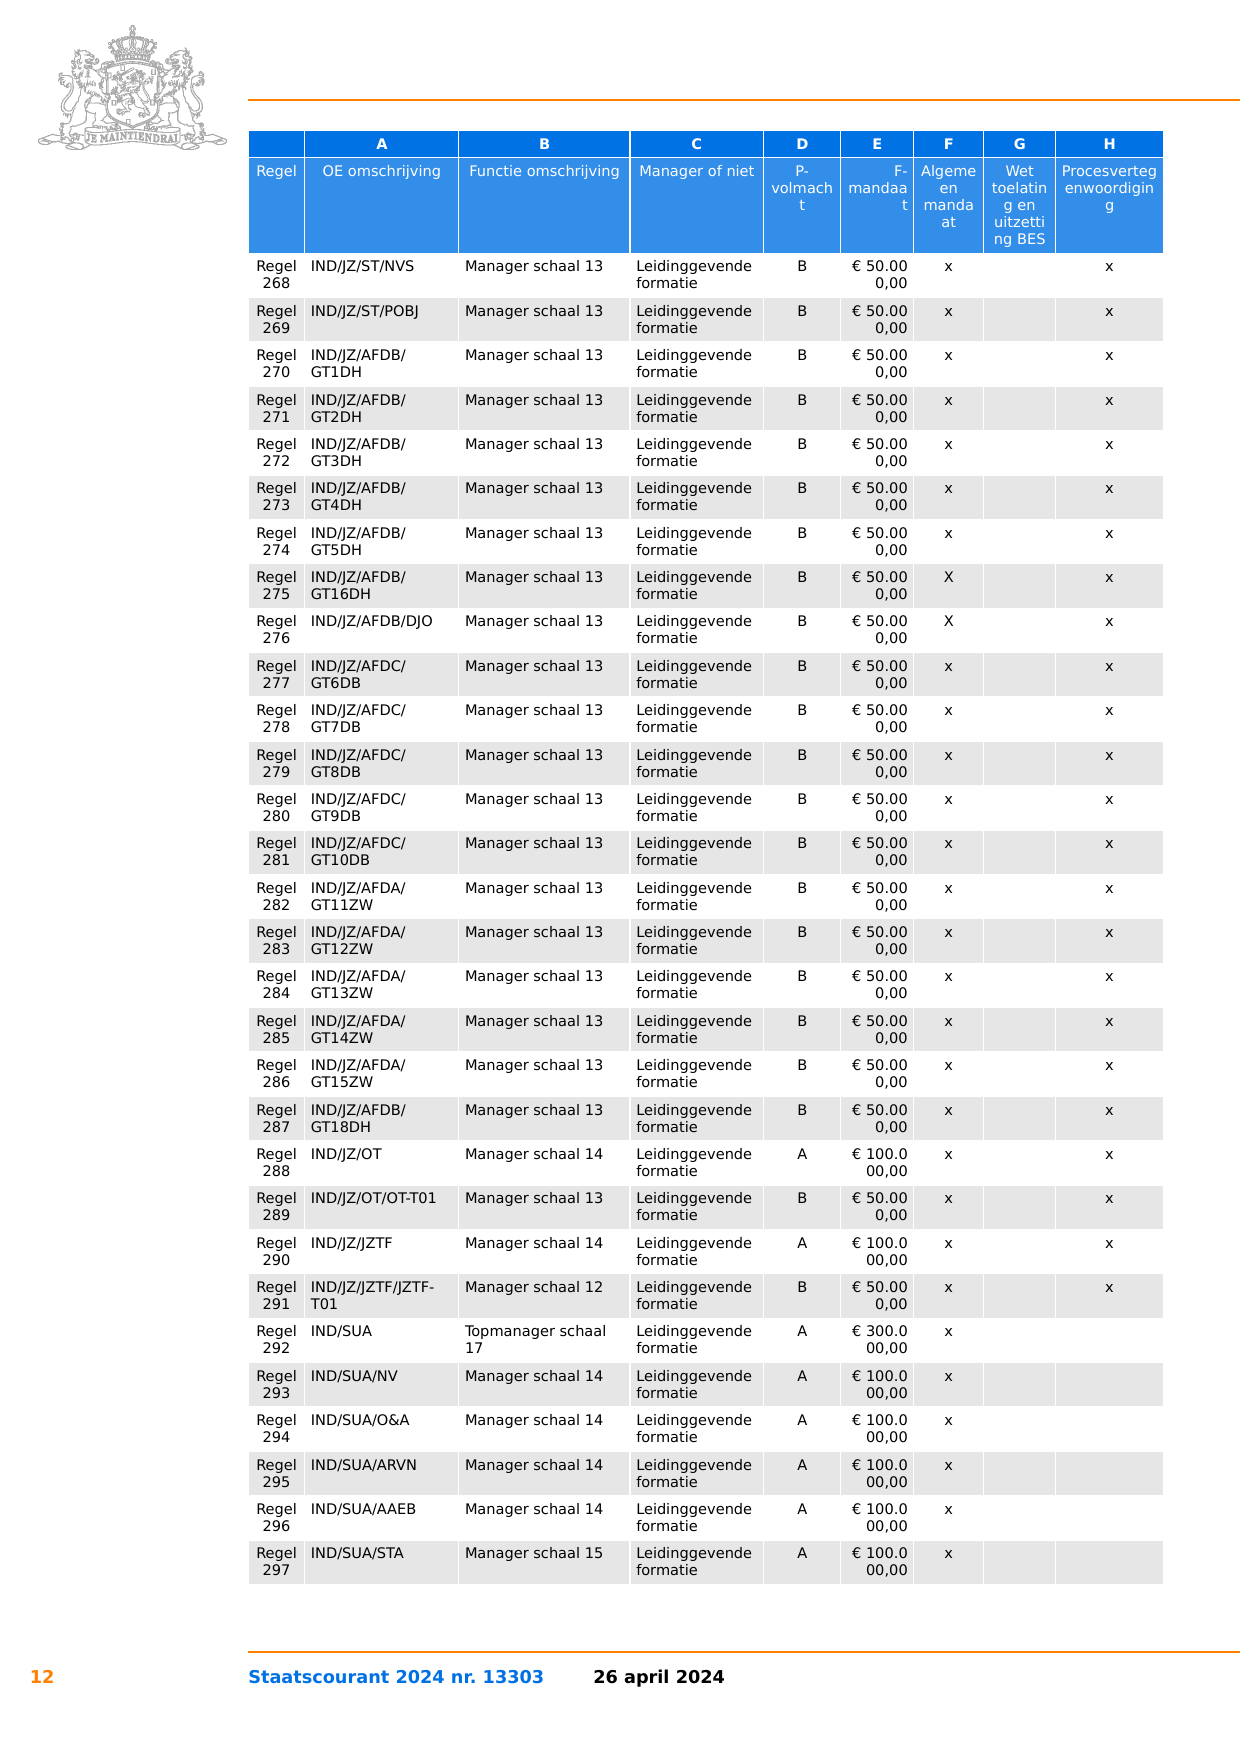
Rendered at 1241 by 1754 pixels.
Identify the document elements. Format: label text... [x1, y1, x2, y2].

table_cell x [1056, 786, 1163, 829]
table_cell F-mandaat [841, 158, 913, 253]
table_cell € 100.000,00 [841, 1541, 913, 1584]
table_cell Topmanager schaal 17 [459, 1319, 629, 1362]
table_header [249, 131, 304, 157]
table_cell [984, 298, 1055, 341]
table_cell Leidinggevende formatie [631, 431, 763, 474]
table_cell € 50.000,00 [841, 1053, 913, 1096]
table_cell Manager schaal 14 [459, 1363, 629, 1406]
table_cell IND/JZ/AFDB/GT5DH [305, 520, 458, 563]
table_cell x [1056, 343, 1163, 386]
table_cell € 50.000,00 [841, 698, 913, 741]
table_cell x [914, 831, 983, 874]
table_cell Regel 286 [249, 1053, 304, 1096]
table_cell IND/JZ/JZTF/JZTF-T01 [305, 1274, 458, 1318]
table_cell Manager schaal 13 [459, 387, 629, 430]
table_cell Regel 268 [249, 254, 304, 297]
table_cell Leidinggevende formatie [631, 520, 763, 563]
table_cell Regel 293 [249, 1363, 304, 1406]
table_cell B [764, 431, 840, 474]
table_cell x [914, 1408, 983, 1451]
table_cell [984, 742, 1055, 785]
table_cell IND/JZ/AFDB/GT16DH [305, 564, 458, 608]
table_cell Manager schaal 13 [459, 343, 629, 386]
table_cell € 50.000,00 [841, 1274, 913, 1318]
table_cell B [764, 298, 840, 341]
table_cell B [764, 875, 840, 918]
table_cell x [1056, 1230, 1163, 1273]
table_cell Leidinggevende formatie [631, 1452, 763, 1495]
table_cell Manager schaal 13 [459, 1008, 629, 1051]
table_cell € 50.000,00 [841, 564, 913, 608]
table_cell Leidinggevende formatie [631, 964, 763, 1007]
table_cell Leidinggevende formatie [631, 1541, 763, 1584]
table_cell x [914, 964, 983, 1007]
table_cell x [1056, 1053, 1163, 1096]
table_cell [984, 476, 1055, 519]
table_cell IND/JZ/ST/NVS [305, 254, 458, 297]
table_cell Regel 294 [249, 1408, 304, 1451]
table_cell € 50.000,00 [841, 387, 913, 430]
table_cell B [764, 564, 840, 608]
table_cell [984, 831, 1055, 874]
table_cell A [764, 1141, 840, 1184]
table_cell IND/JZ/AFDC/GT7DB [305, 698, 458, 741]
table_cell [984, 1008, 1055, 1051]
table_cell [984, 1230, 1055, 1273]
table_cell [1056, 1541, 1163, 1584]
table_cell IND/SUA/ARVN [305, 1452, 458, 1495]
table_cell Manager schaal 13 [459, 609, 629, 652]
table_cell IND/JZ/AFDA/GT13ZW [305, 964, 458, 1007]
table_cell Manager schaal 13 [459, 520, 629, 563]
table_cell € 100.000,00 [841, 1141, 913, 1184]
table_cell x [1056, 653, 1163, 696]
table_cell Leidinggevende formatie [631, 786, 763, 829]
table_cell Regel 288 [249, 1141, 304, 1184]
table_cell x [1056, 1274, 1163, 1318]
table_header E [841, 131, 913, 157]
table_cell [984, 1274, 1055, 1318]
table_cell A [764, 1452, 840, 1495]
table_cell Regel 270 [249, 343, 304, 386]
table_cell Leidinggevende formatie [631, 1230, 763, 1273]
table_cell x [914, 919, 983, 963]
table_cell Leidinggevende formatie [631, 1274, 763, 1318]
table_cell € 300.000,00 [841, 1319, 913, 1362]
table_cell Regel 272 [249, 431, 304, 474]
table_cell x [1056, 298, 1163, 341]
table_header G [984, 131, 1055, 157]
table_cell x [1056, 520, 1163, 563]
table_cell [984, 564, 1055, 608]
table_cell € 50.000,00 [841, 254, 913, 297]
table_cell [984, 1319, 1055, 1362]
table_cell B [764, 387, 840, 430]
table_cell € 100.000,00 [841, 1408, 913, 1451]
table_cell x [914, 1496, 983, 1539]
table_cell IND/JZ/OT/OT-T01 [305, 1186, 458, 1229]
table_cell Manager schaal 15 [459, 1541, 629, 1584]
table_cell Regel 274 [249, 520, 304, 563]
table_cell Leidinggevende formatie [631, 653, 763, 696]
table_cell € 50.000,00 [841, 742, 913, 785]
table_cell A [764, 1363, 840, 1406]
table_cell Manager schaal 13 [459, 653, 629, 696]
table_cell Leidinggevende formatie [631, 343, 763, 386]
table_cell € 50.000,00 [841, 875, 913, 918]
table_cell x [914, 1097, 983, 1140]
table_cell Leidinggevende formatie [631, 1496, 763, 1539]
table_cell [1056, 1408, 1163, 1451]
table_cell B [764, 919, 840, 963]
table_cell A [764, 1496, 840, 1539]
table_cell Regel 281 [249, 831, 304, 874]
table_cell x [914, 1274, 983, 1318]
table_cell Manager schaal 14 [459, 1408, 629, 1451]
table_cell € 50.000,00 [841, 609, 913, 652]
table_cell IND/SUA [305, 1319, 458, 1362]
table_cell B [764, 742, 840, 785]
table_cell A [764, 1319, 840, 1362]
table_cell IND/JZ/JZTF [305, 1230, 458, 1273]
table_cell B [764, 476, 840, 519]
table_cell € 50.000,00 [841, 1097, 913, 1140]
table_cell IND/JZ/AFDC/GT10DB [305, 831, 458, 874]
table_cell x [1056, 476, 1163, 519]
table_cell [984, 387, 1055, 430]
table_cell x [914, 1541, 983, 1584]
table_cell Leidinggevende formatie [631, 564, 763, 608]
table_cell IND/SUA/STA [305, 1541, 458, 1584]
table_cell Regel 283 [249, 919, 304, 963]
table_cell IND/JZ/AFDA/GT14ZW [305, 1008, 458, 1051]
table_cell [984, 1408, 1055, 1451]
table_cell x [1056, 698, 1163, 741]
table_cell [984, 1141, 1055, 1184]
table_cell Leidinggevende formatie [631, 831, 763, 874]
table_cell Manager schaal 13 [459, 1186, 629, 1229]
table_cell [984, 1186, 1055, 1229]
table_cell [984, 653, 1055, 696]
table_cell Regel 296 [249, 1496, 304, 1539]
table_cell IND/JZ/AFDB/GT1DH [305, 343, 458, 386]
table_cell x [1056, 1008, 1163, 1051]
table_cell Manager schaal 14 [459, 1496, 629, 1539]
table_cell [984, 1053, 1055, 1096]
table_cell OE omschrijving [305, 158, 458, 253]
table_cell Regel 269 [249, 298, 304, 341]
table_cell IND/SUA/NV [305, 1363, 458, 1406]
table_cell x [1056, 831, 1163, 874]
table_cell Leidinggevende formatie [631, 387, 763, 430]
table_cell x [914, 786, 983, 829]
table_cell [984, 875, 1055, 918]
table_cell Leidinggevende formatie [631, 1053, 763, 1096]
table_cell B [764, 1053, 840, 1096]
table_cell Manager schaal 13 [459, 875, 629, 918]
table_cell IND/JZ/AFDA/GT11ZW [305, 875, 458, 918]
table_cell Regel 282 [249, 875, 304, 918]
table_cell Manager schaal 13 [459, 919, 629, 963]
table_cell Manager schaal 14 [459, 1452, 629, 1495]
table_cell x [914, 698, 983, 741]
table_cell Leidinggevende formatie [631, 476, 763, 519]
table_cell [984, 431, 1055, 474]
table_cell B [764, 343, 840, 386]
table_cell € 100.000,00 [841, 1363, 913, 1406]
table_cell B [764, 786, 840, 829]
picture [38, 25, 227, 150]
table_cell x [1056, 254, 1163, 297]
table_cell Regel 273 [249, 476, 304, 519]
table_cell Algemeen mandaat [914, 158, 983, 253]
table_cell Manager schaal 13 [459, 1097, 629, 1140]
table_cell x [914, 476, 983, 519]
table_cell Regel 295 [249, 1452, 304, 1495]
table_cell x [914, 254, 983, 297]
table_cell x [914, 653, 983, 696]
table_header C [631, 131, 763, 157]
table_cell x [914, 298, 983, 341]
table_cell Leidinggevende formatie [631, 609, 763, 652]
table_cell Regel 290 [249, 1230, 304, 1273]
table_cell IND/JZ/AFDA/GT15ZW [305, 1053, 458, 1096]
table_cell IND/JZ/ST/POBJ [305, 298, 458, 341]
table_cell € 50.000,00 [841, 653, 913, 696]
table_cell Regel 271 [249, 387, 304, 430]
table_cell Leidinggevende formatie [631, 742, 763, 785]
table_cell Leidinggevende formatie [631, 298, 763, 341]
table_cell x [1056, 1186, 1163, 1229]
table_cell Manager schaal 13 [459, 476, 629, 519]
table_cell [984, 1496, 1055, 1539]
table_cell Procesvertegenwoordiging [1056, 158, 1163, 253]
table_cell x [914, 1319, 983, 1362]
table_cell IND/JZ/AFDB/GT3DH [305, 431, 458, 474]
table_cell IND/JZ/AFDC/GT6DB [305, 653, 458, 696]
table_cell Leidinggevende formatie [631, 254, 763, 297]
table_cell Manager schaal 13 [459, 254, 629, 297]
table_cell Regel 280 [249, 786, 304, 829]
table_cell x [914, 1363, 983, 1406]
table_cell Regel 277 [249, 653, 304, 696]
table_cell € 50.000,00 [841, 831, 913, 874]
table_cell B [764, 964, 840, 1007]
table_cell [984, 698, 1055, 741]
table_header A [305, 131, 458, 157]
table_cell Wet toelating en uitzetting BES [984, 158, 1055, 253]
table_cell IND/JZ/OT [305, 1141, 458, 1184]
table_cell x [1056, 387, 1163, 430]
table_cell Manager schaal 13 [459, 698, 629, 741]
table_cell x [914, 387, 983, 430]
table_cell [1056, 1363, 1163, 1406]
table_cell € 50.000,00 [841, 1186, 913, 1229]
table_cell [984, 520, 1055, 563]
table_cell B [764, 520, 840, 563]
table_cell x [914, 875, 983, 918]
table_cell Leidinggevende formatie [631, 1363, 763, 1406]
table_cell [1056, 1319, 1163, 1362]
table_cell Regel 284 [249, 964, 304, 1007]
table_cell Leidinggevende formatie [631, 1097, 763, 1140]
table_cell € 50.000,00 [841, 298, 913, 341]
table_cell B [764, 254, 840, 297]
table_cell Regel 275 [249, 564, 304, 608]
table_cell € 50.000,00 [841, 431, 913, 474]
table_cell A [764, 1541, 840, 1584]
table_cell IND/JZ/AFDC/GT8DB [305, 742, 458, 785]
table_cell [984, 609, 1055, 652]
table_cell Regel 291 [249, 1274, 304, 1318]
table_cell Manager of niet [631, 158, 763, 253]
table_cell Manager schaal 13 [459, 564, 629, 608]
table_cell € 50.000,00 [841, 786, 913, 829]
table_cell IND/JZ/AFDA/GT12ZW [305, 919, 458, 963]
table_cell P-volmacht [764, 158, 840, 253]
table_cell x [914, 1452, 983, 1495]
table_cell [1056, 1496, 1163, 1539]
table_cell Manager schaal 13 [459, 786, 629, 829]
table_cell x [1056, 964, 1163, 1007]
table_cell B [764, 1186, 840, 1229]
table_cell Manager schaal 13 [459, 742, 629, 785]
table_cell [984, 254, 1055, 297]
table_cell x [1056, 1097, 1163, 1140]
table_cell IND/JZ/AFDC/GT9DB [305, 786, 458, 829]
table_header H [1056, 131, 1163, 157]
table_cell IND/SUA/O&A [305, 1408, 458, 1451]
table_cell x [1056, 875, 1163, 918]
table_cell Manager schaal 12 [459, 1274, 629, 1318]
table_cell € 50.000,00 [841, 343, 913, 386]
table_cell B [764, 653, 840, 696]
table_cell € 50.000,00 [841, 476, 913, 519]
table_cell € 50.000,00 [841, 964, 913, 1007]
table_cell [984, 1541, 1055, 1584]
table_cell Regel 287 [249, 1097, 304, 1140]
table_cell x [1056, 564, 1163, 608]
table_cell Leidinggevende formatie [631, 1008, 763, 1051]
table_cell IND/JZ/AFDB/GT2DH [305, 387, 458, 430]
table_cell Regel 279 [249, 742, 304, 785]
table_cell IND/JZ/AFDB/GT4DH [305, 476, 458, 519]
table_header F [914, 131, 983, 157]
table_cell Functie omschrijving [459, 158, 629, 253]
table_cell Regel 285 [249, 1008, 304, 1051]
table_cell [984, 919, 1055, 963]
table_cell x [914, 343, 983, 386]
table_cell Leidinggevende formatie [631, 698, 763, 741]
table_cell Manager schaal 13 [459, 964, 629, 1007]
table_cell B [764, 1274, 840, 1318]
table_cell Regel 278 [249, 698, 304, 741]
table_cell € 50.000,00 [841, 520, 913, 563]
table_cell x [1056, 1141, 1163, 1184]
table_cell X [914, 609, 983, 652]
table_cell x [914, 520, 983, 563]
table_cell x [1056, 431, 1163, 474]
table_cell A [764, 1408, 840, 1451]
table_cell [984, 786, 1055, 829]
table_cell Regel 276 [249, 609, 304, 652]
table_cell € 100.000,00 [841, 1452, 913, 1495]
table_cell A [764, 1230, 840, 1273]
table_cell [984, 964, 1055, 1007]
table_cell [1056, 1452, 1163, 1495]
table_cell x [914, 1008, 983, 1051]
table_cell Regel 289 [249, 1186, 304, 1229]
table_cell IND/JZ/AFDB/DJO [305, 609, 458, 652]
table_cell Manager schaal 13 [459, 1053, 629, 1096]
table_cell Leidinggevende formatie [631, 1141, 763, 1184]
table_header D [764, 131, 840, 157]
table_cell [984, 1363, 1055, 1406]
table_cell B [764, 609, 840, 652]
table_cell B [764, 698, 840, 741]
table_cell x [1056, 742, 1163, 785]
table_cell Leidinggevende formatie [631, 919, 763, 963]
table_cell x [914, 1230, 983, 1273]
table_cell € 100.000,00 [841, 1496, 913, 1539]
table_cell Regel [249, 158, 304, 253]
table_cell Manager schaal 13 [459, 831, 629, 874]
table_cell Leidinggevende formatie [631, 1408, 763, 1451]
table_cell [984, 1452, 1055, 1495]
table_cell IND/SUA/AAEB [305, 1496, 458, 1539]
table_cell x [914, 431, 983, 474]
table_cell [984, 1097, 1055, 1140]
table_cell x [1056, 609, 1163, 652]
table_cell IND/JZ/AFDB/GT18DH [305, 1097, 458, 1140]
table_cell € 50.000,00 [841, 1008, 913, 1051]
table_cell x [914, 1053, 983, 1096]
table_cell Leidinggevende formatie [631, 875, 763, 918]
table_cell Manager schaal 14 [459, 1230, 629, 1273]
table_cell Regel 292 [249, 1319, 304, 1362]
table_cell Regel 297 [249, 1541, 304, 1584]
table_cell € 100.000,00 [841, 1230, 913, 1273]
table_cell B [764, 831, 840, 874]
table_cell x [1056, 919, 1163, 963]
table_cell x [914, 1141, 983, 1184]
table_cell x [914, 1186, 983, 1229]
table_header B [459, 131, 629, 157]
table_cell B [764, 1008, 840, 1051]
table_cell Manager schaal 13 [459, 298, 629, 341]
table_cell x [914, 742, 983, 785]
table_cell Manager schaal 13 [459, 431, 629, 474]
table_cell X [914, 564, 983, 608]
table_cell B [764, 1097, 840, 1140]
table_cell Leidinggevende formatie [631, 1186, 763, 1229]
table_cell Manager schaal 14 [459, 1141, 629, 1184]
table_cell € 50.000,00 [841, 919, 913, 963]
table_cell Leidinggevende formatie [631, 1319, 763, 1362]
table_cell [984, 343, 1055, 386]
